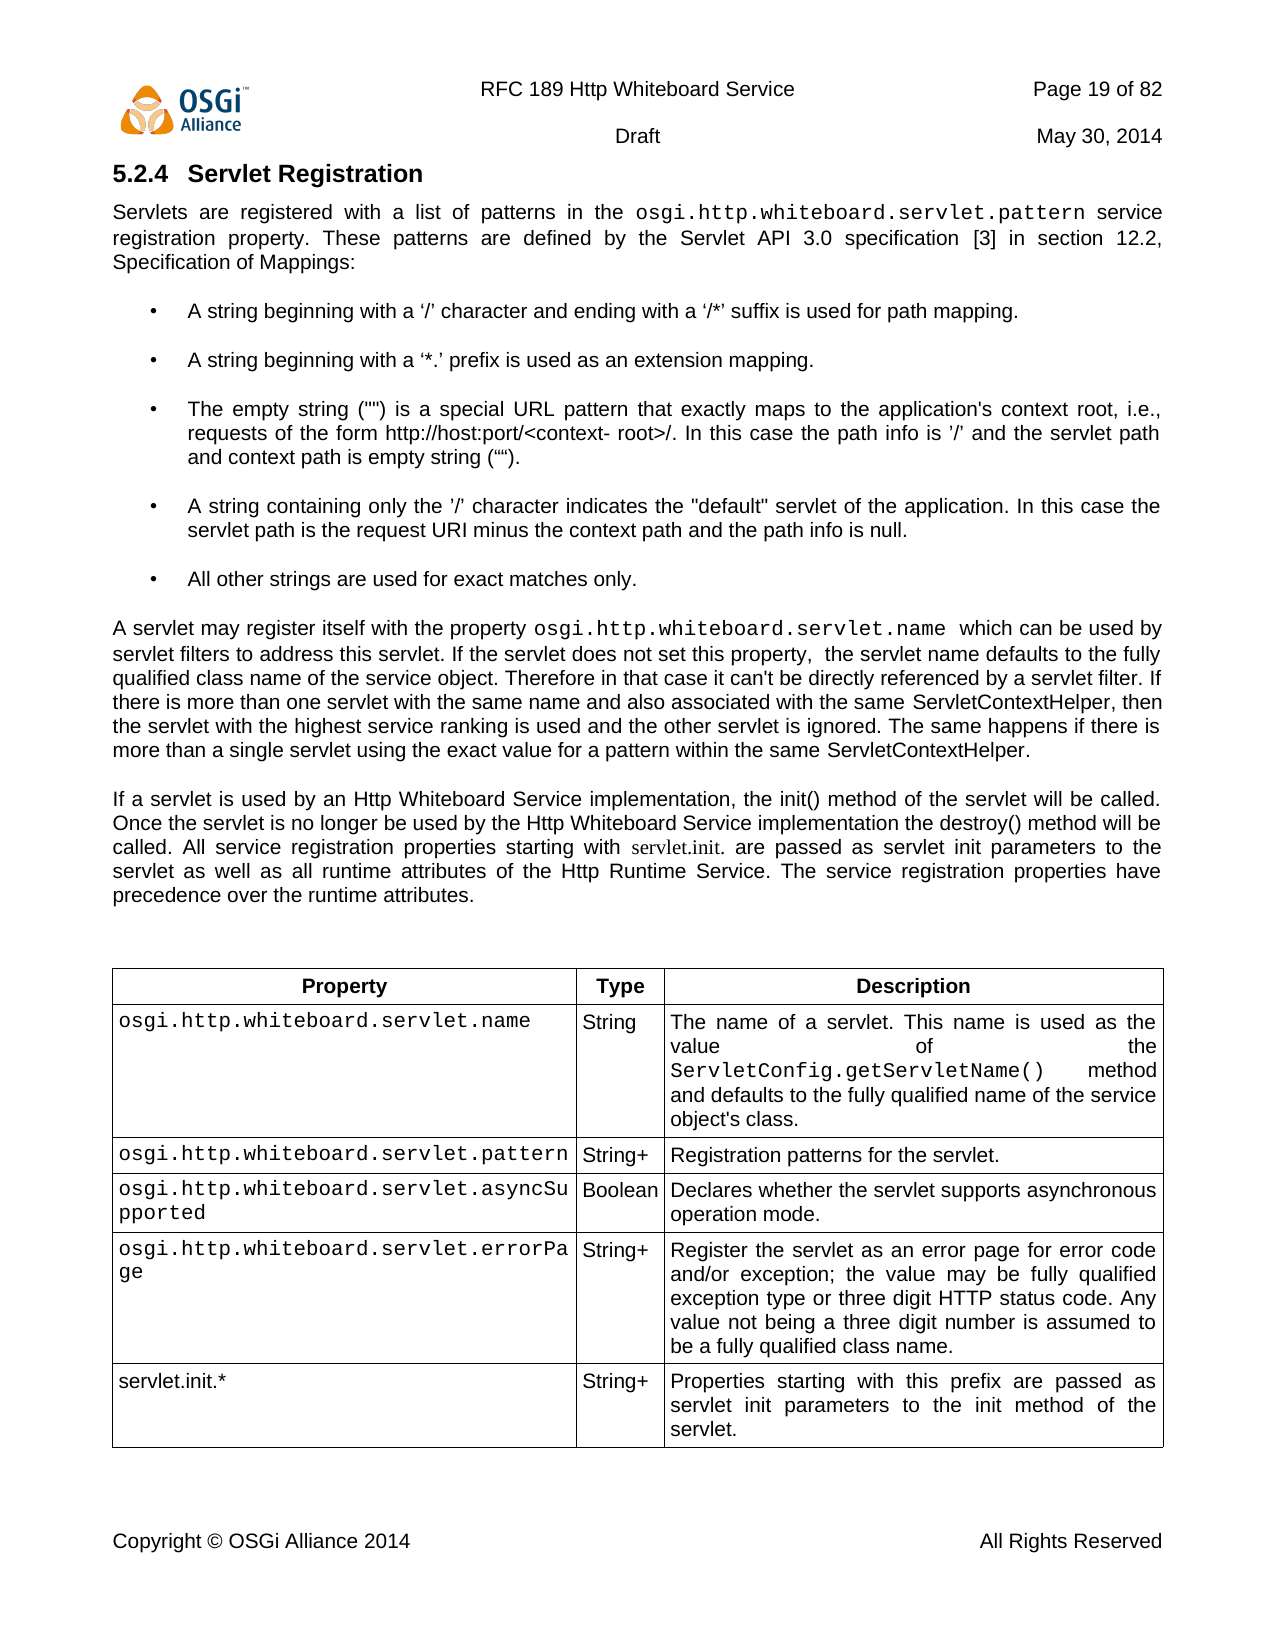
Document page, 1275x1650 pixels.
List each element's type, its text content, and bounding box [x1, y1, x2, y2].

list All other strings are used for exact matches only. [150, 567, 1162, 591]
text If a servlet is used by an Http Whiteboard Service implementation, the init() method of the servlet will be called. Once the servlet is no longer be used by the Http Whiteboard Service implementation the destroy() method will be called. All service registration properties starting with servlet.init. are passed as servlet init parameters to the servlet as well as all runtime attributes of the Http Runtime Service. The service registration properties have precedence over the runtime attributes. [112, 787, 1162, 907]
table_cell Register the servlet as an error page for error code and/or exception; the value may be fully qualified exception type or three digit HTTP status code. Any value not being a three digit number is assumed to be a fully qualified class name. [665, 1233, 1163, 1363]
table_header Description [665, 969, 1163, 1004]
table_cell String [577, 1005, 664, 1137]
table_cell osgi.http.whiteboard.servlet.pattern [113, 1138, 576, 1172]
picture [113, 78, 257, 142]
table_cell String+ [577, 1364, 664, 1447]
table_header Type [577, 969, 664, 1004]
table_cell String+ [577, 1233, 664, 1363]
subtitle Servlet Registration [112, 159, 1162, 188]
list A string containing only the ’/’ character indicates the "default" servlet of the application. In this case the servlet path is the request URI minus the context path and the path info is null. [150, 494, 1162, 542]
table_cell Registration patterns for the servlet. [665, 1138, 1163, 1172]
table_cell Boolean [577, 1174, 664, 1232]
table_cell osgi.http.whiteboard.servlet.errorPage [113, 1233, 576, 1363]
list A string beginning with a ‘*.’ prefix is used as an extension mapping. [150, 348, 1162, 372]
text A servlet may register itself with the property osgi.http.whiteboard.servlet.name which can be used by servlet filters to address this servlet. If the servlet does not set this property, the servlet name defaults to the fully qualified class name of the service object. Therefore in that case it can't be directly referenced by a servlet filter. If there is more than one servlet with the same name and also associated with the same ServletContextHelper, then the servlet with the highest service ranking is used and the other servlet is ignored. The same happens if there is more than a single servlet using the exact value for a pattern within the same ServletContextHelper. [112, 616, 1162, 762]
table_cell String+ [577, 1138, 664, 1172]
table_header Property [113, 969, 576, 1004]
table_cell osgi.http.whiteboard.servlet.name [113, 1005, 576, 1137]
list The empty string ("") is a special URL pattern that exactly maps to the application's context root, i.e., requests of the form http://host:port/<context- root>/. In this case the path info is ’/’ and the servlet path and context path is empty string (““). [150, 397, 1162, 469]
table_cell Declares whether the servlet supports asynchronous operation mode. [665, 1174, 1163, 1232]
table_cell The name of a servlet. This name is used as the value of the ServletConfig.getServletName() method and defaults to the fully qualified name of the service object's class. [665, 1005, 1163, 1137]
table_cell Properties starting with this prefix are passed as servlet init parameters to the init method of the servlet. [665, 1364, 1163, 1447]
table_cell servlet.init.* [113, 1364, 576, 1447]
table_cell osgi.http.whiteboard.servlet.asyncSupported [113, 1174, 576, 1232]
list A string beginning with a ‘/’ character and ending with a ‘/*’ suffix is used for path mapping. [150, 299, 1162, 323]
text Servlets are registered with a list of patterns in the osgi.http.whiteboard.servlet.pattern service registration property. These patterns are defined by the Servlet API 3.0 specification [3]. in section 12.2, Specification of Mappings: [112, 200, 1162, 274]
